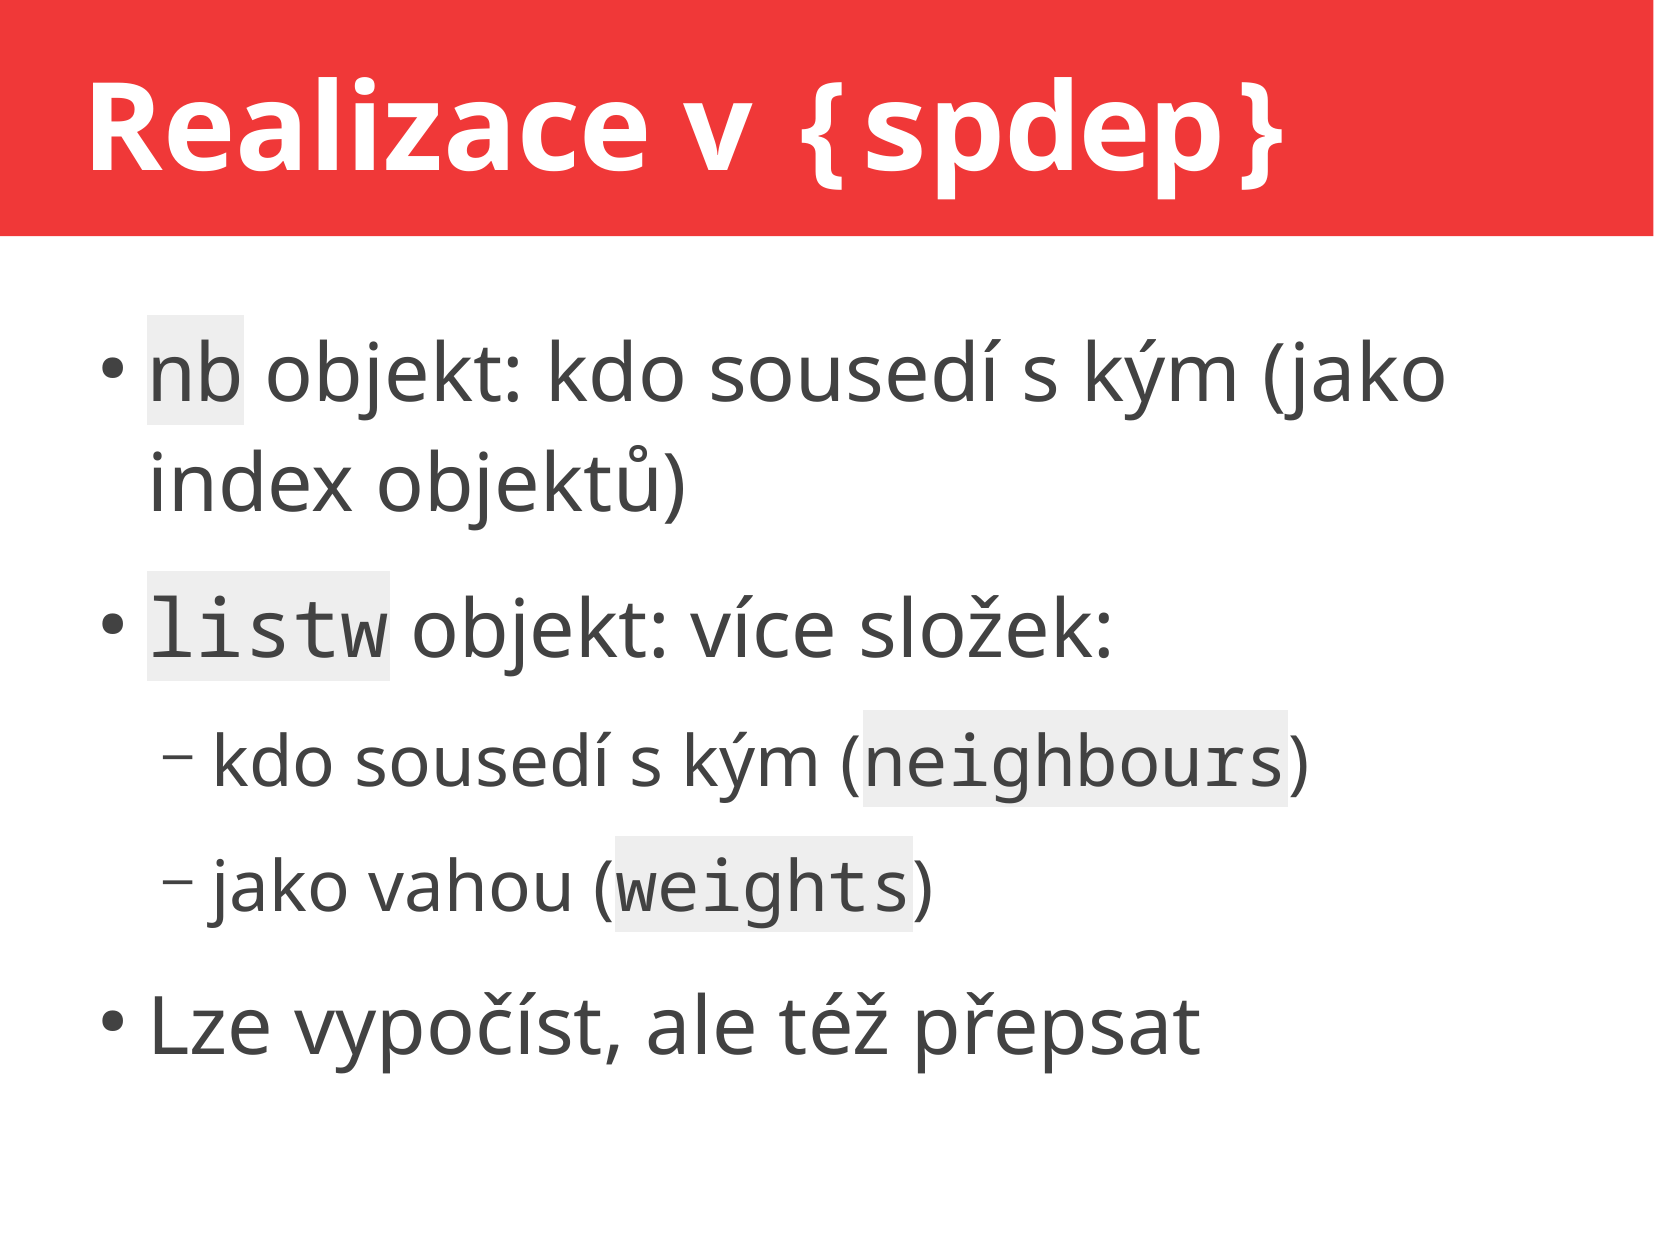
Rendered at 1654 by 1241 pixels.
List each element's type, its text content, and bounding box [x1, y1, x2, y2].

list nb objekt: kdo sousedí s kým (jako index objektů) listw objekt: více složek: kdo sousedí s kým (neighbours) jako vahou (weights) Lze vypočíst, ale též přepsat [82, 314, 1563, 1080]
title Realizace v {spdep} [82, 19, 1571, 227]
